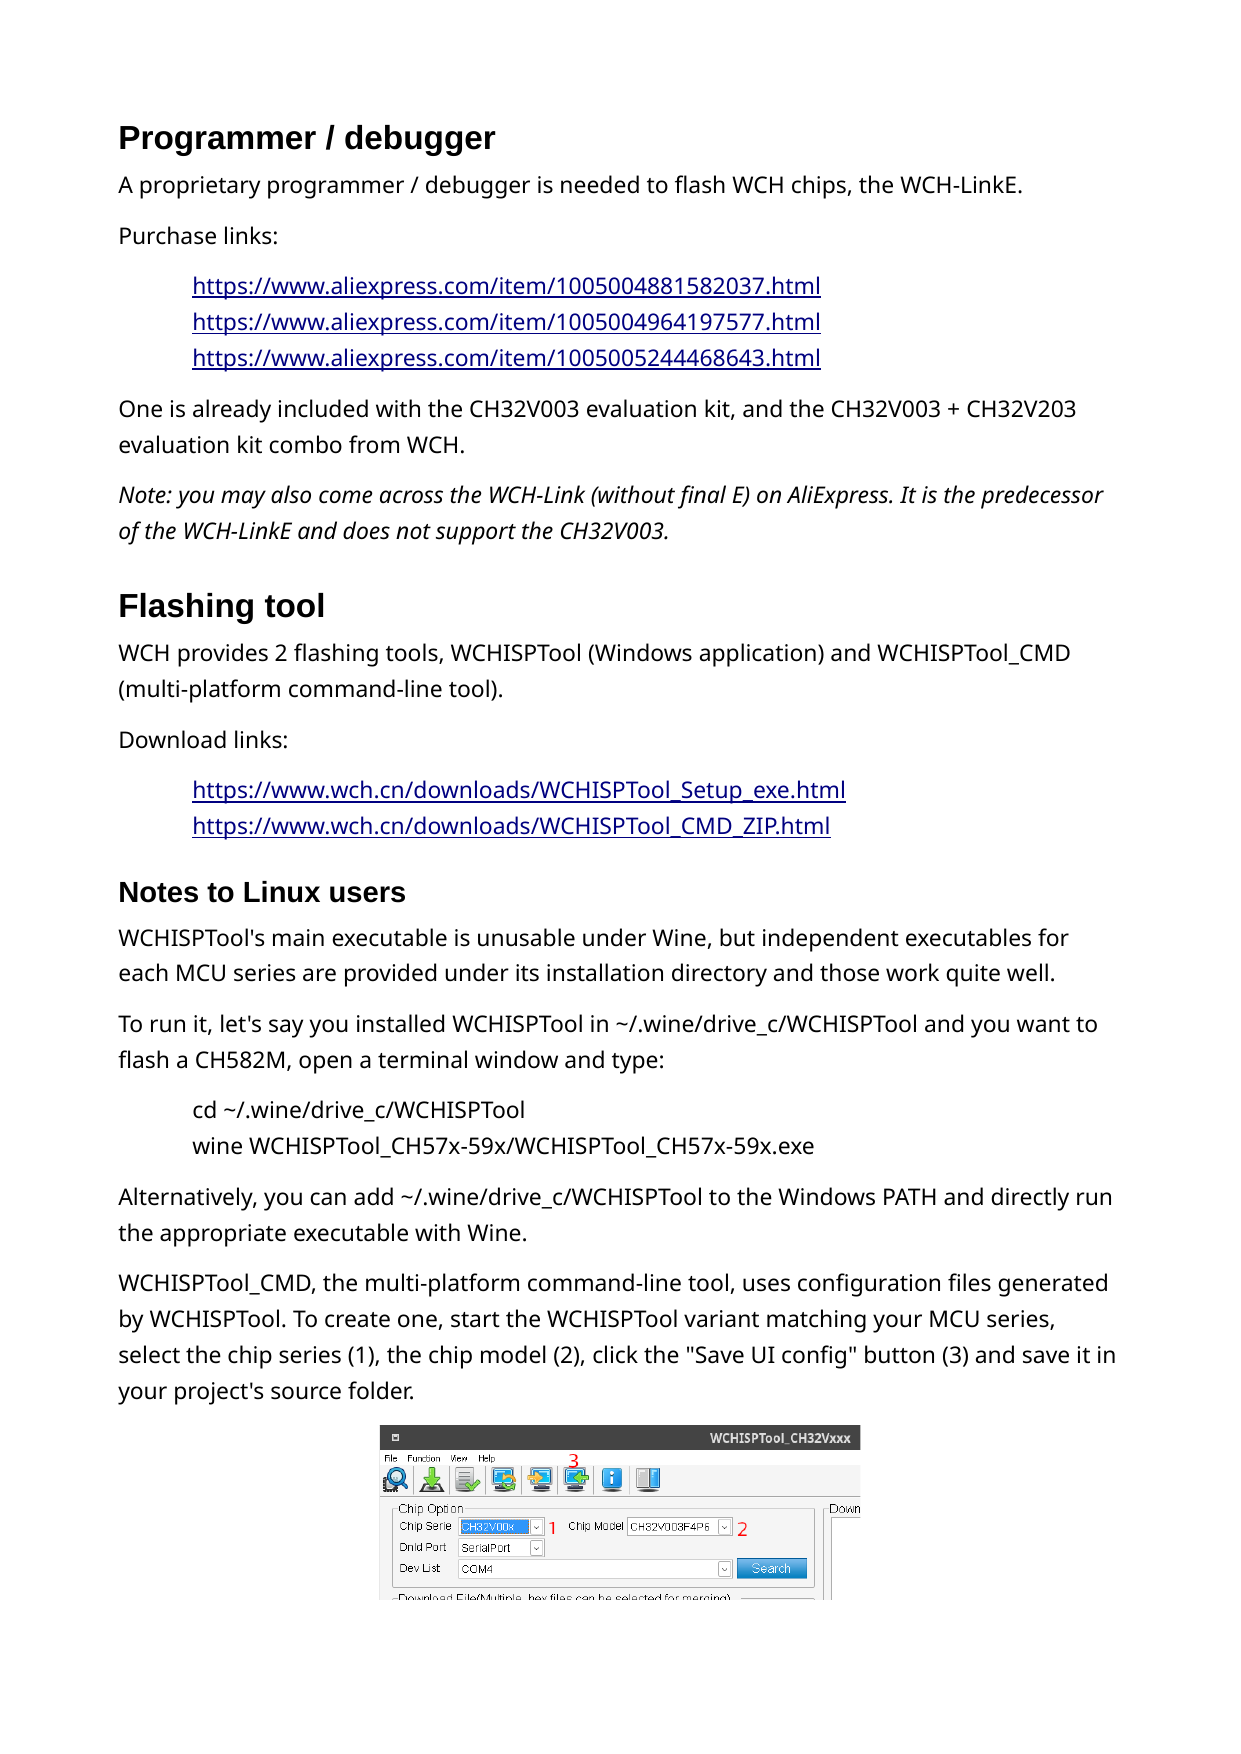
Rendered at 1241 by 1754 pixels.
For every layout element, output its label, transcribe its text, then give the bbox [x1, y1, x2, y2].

subtitle Programmer / debugger [118, 118, 1122, 157]
text https://www.aliexpress.com/item/1005004881582037.html [192, 270, 1122, 301]
text A proprietary programmer / debugger is needed to flash WCH chips, the WCH-LinkE. [118, 169, 1122, 200]
text cd ~/.wine/drive_c/WCHISPTool [192, 1094, 1122, 1126]
text Alternatively, you can add ~/.wine/drive_c/WCHISPTool to the Windows PATH and directly run the appropriate executable with Wine. [118, 1181, 1122, 1248]
picture [379, 1425, 861, 1600]
subtitle Notes to Linux users [118, 875, 1122, 909]
subtitle Flashing tool [118, 586, 1122, 625]
text One is already included with the CH32V003 evaluation kit, and the CH32V003 + CH32V203 evaluation kit combo from WCH. [118, 393, 1122, 460]
text Purchase links: [118, 219, 1122, 251]
text WCHISPTool's main executable is unusable under Wine, but independent executables for each MCU series are provided under its installation directory and those work quite well. [118, 921, 1122, 989]
text https://www.aliexpress.com/item/1005004964197577.html [192, 306, 1122, 337]
text https://www.wch.cn/downloads/WCHISPTool_Setup_exe.html [192, 774, 1122, 806]
text WCH provides 2 flashing tools, WCHISPTool (Windows application) and WCHISPTool_CMD (multi-platform command-line tool). [118, 637, 1122, 704]
text https://www.wch.cn/downloads/WCHISPTool_CMD_ZIP.html [192, 810, 1122, 842]
text WCHISPTool_CMD, the multi-platform command-line tool, uses configuration files generated by WCHISPTool. To create one, start the WCHISPTool variant matching your MCU series, select the chip series (1), the chip model (2), click the "Save UI config" button (3) and save it in your project's source folder. [118, 1267, 1122, 1406]
text wine WCHISPTool_CH57x-59x/WCHISPTool_CH57x-59x.exe [192, 1130, 1122, 1162]
text Note: you may also come across the WCH-Link (without final E) on AliExpress. It is the predecessor of the WCH-LinkE and does not support the CH32V003. [118, 479, 1122, 546]
text https://www.aliexpress.com/item/1005005244468643.html [192, 342, 1122, 373]
text To run it, let's say you installed WCHISPTool in ~/.wine/drive_c/WCHISPTool and you want to flash a CH582M, open a terminal window and type: [118, 1008, 1122, 1075]
text Download links: [118, 724, 1122, 755]
